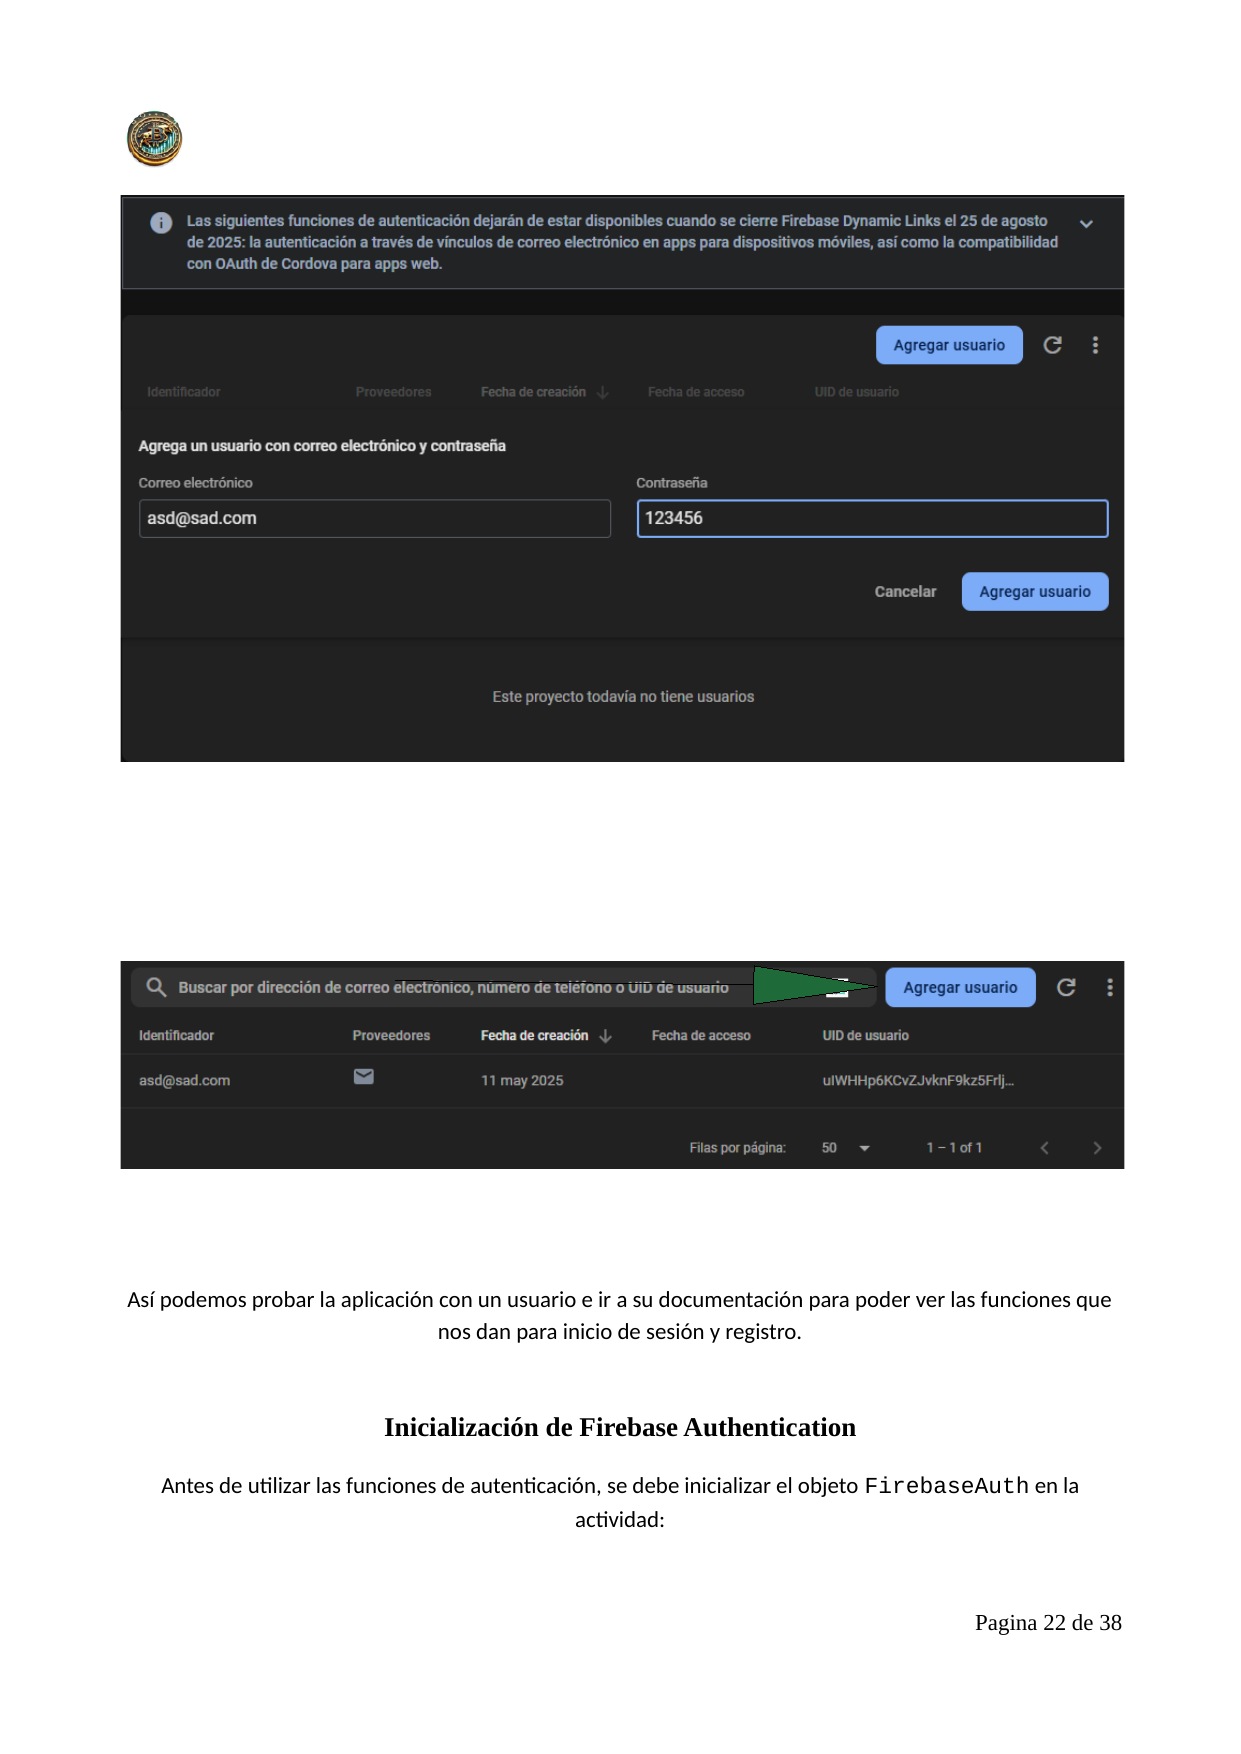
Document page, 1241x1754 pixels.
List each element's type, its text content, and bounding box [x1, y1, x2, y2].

text Así podemos probar la aplicación con un usuario e ir a su documentación para poder ver las funciones que nos dan para inicio de sesión y registro. [118, 1285, 1122, 1345]
text Antes de utilizar las funciones de autenticación, se debe inicializar el objeto FirebaseAuth en la actividad: [118, 1471, 1122, 1533]
picture [120, 961, 1125, 1169]
picture [120, 195, 1125, 762]
picture [124, 108, 184, 168]
text Inicialización de Firebase Authentication [177, 1411, 1063, 1442]
